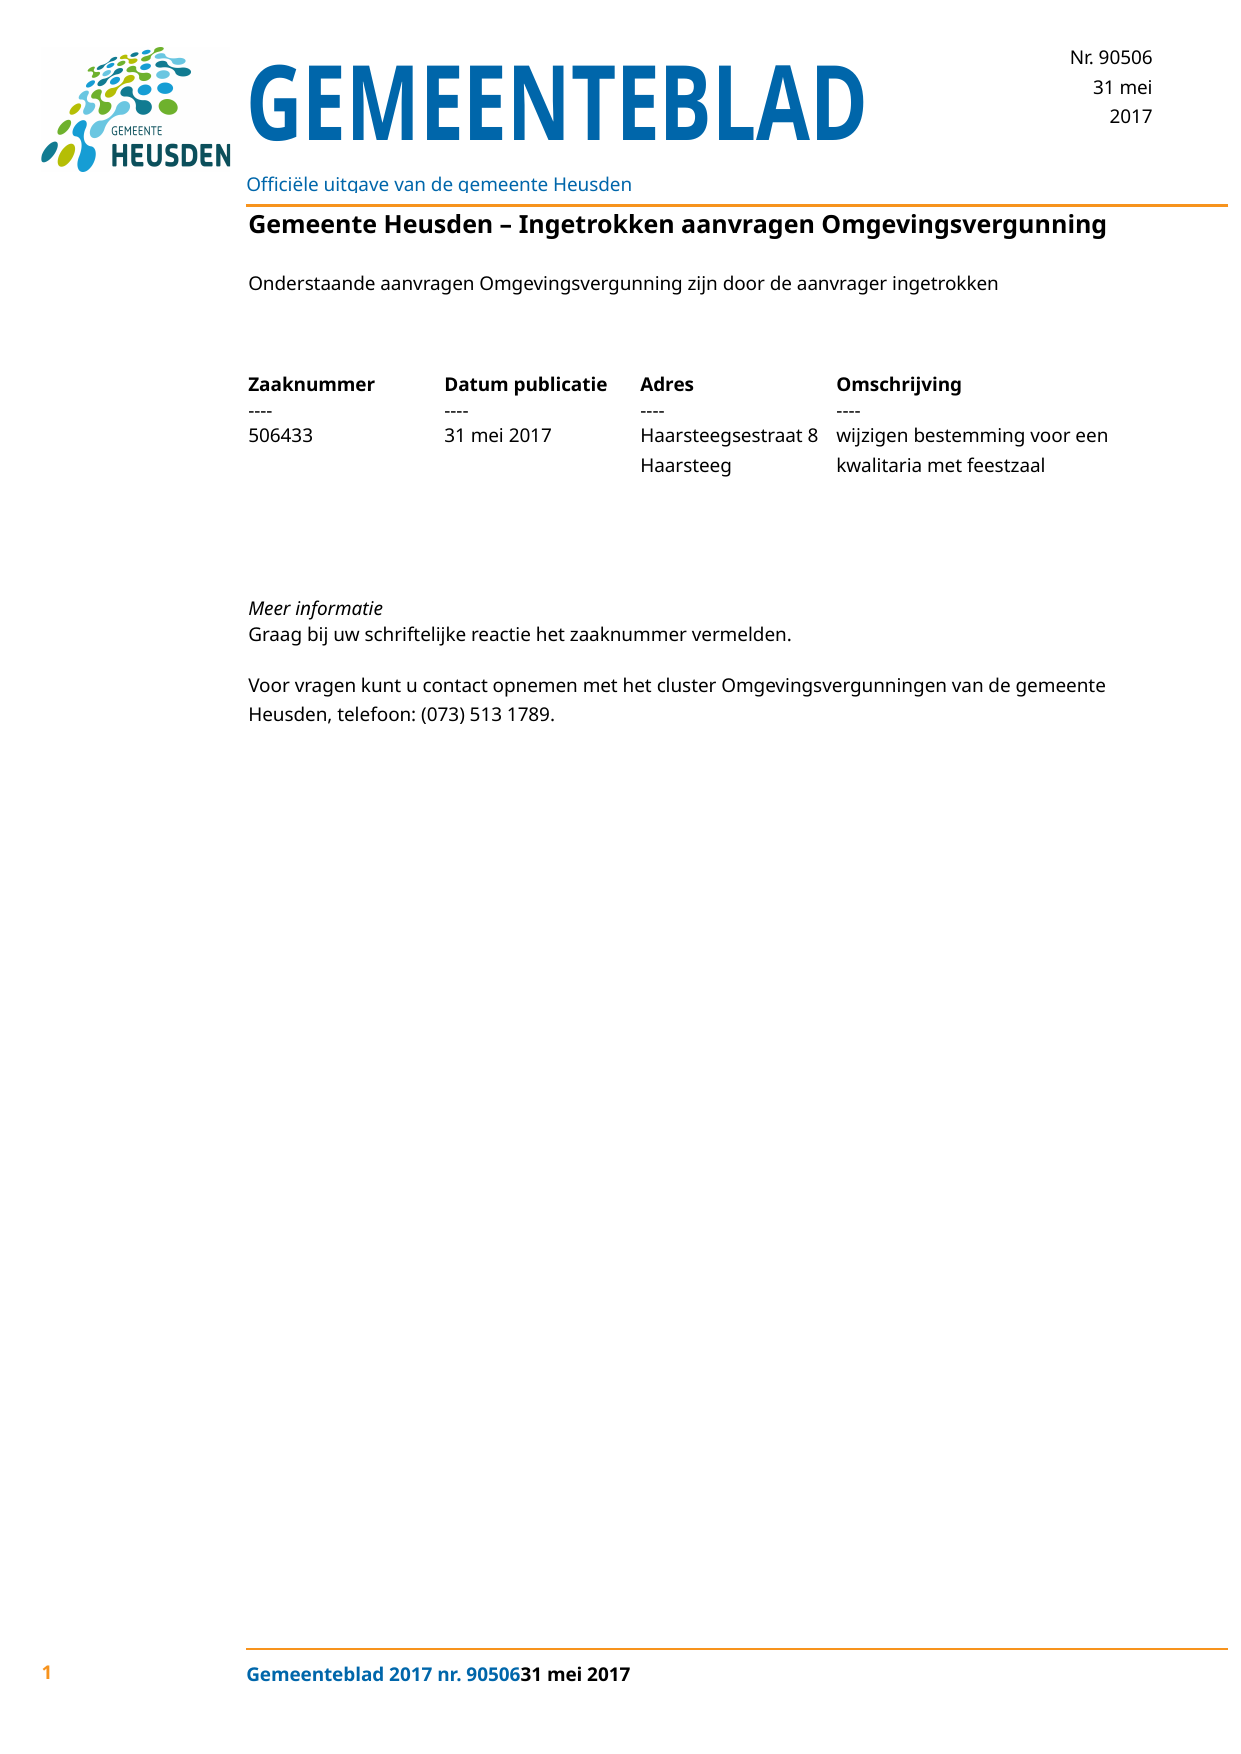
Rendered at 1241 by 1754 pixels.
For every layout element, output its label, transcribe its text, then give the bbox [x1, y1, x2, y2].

table_cell 31 mei 2017 [444, 423, 640, 478]
table_header Omschrijving [836, 371, 1152, 397]
table_cell wijzigen bestemming voor een kwalitaria met feestzaal [836, 423, 1152, 478]
text Graag bij uw schriftelijke reactie het zaaknummer vermelden. [248, 621, 1152, 647]
table_cell 506433 [248, 423, 444, 478]
table_cell ---- [248, 397, 444, 423]
text Gemeente Heusden – Ingetrokken aanvragen Omgevingsvergunning [248, 207, 1152, 241]
text Voor vragen kunt u contact opnemen met het cluster Omgevingsvergunningen van de gemeente Heusden, telefoon: (073) 513 1789. [248, 672, 1152, 727]
table_cell Haarsteegsestraat 8 Haarsteeg [640, 423, 836, 478]
table_cell ---- [444, 397, 640, 423]
table_cell ---- [640, 397, 836, 423]
table_header Adres [640, 371, 836, 397]
table_cell ---- [836, 397, 1152, 423]
table_header Datum publicatie [444, 371, 640, 397]
text Meer informatie [248, 596, 1152, 621]
table_header Zaaknummer [248, 371, 444, 397]
text Onderstaande aanvragen Omgevingsvergunning zijn door de aanvrager ingetrokken [248, 270, 1152, 296]
picture [41, 47, 231, 172]
